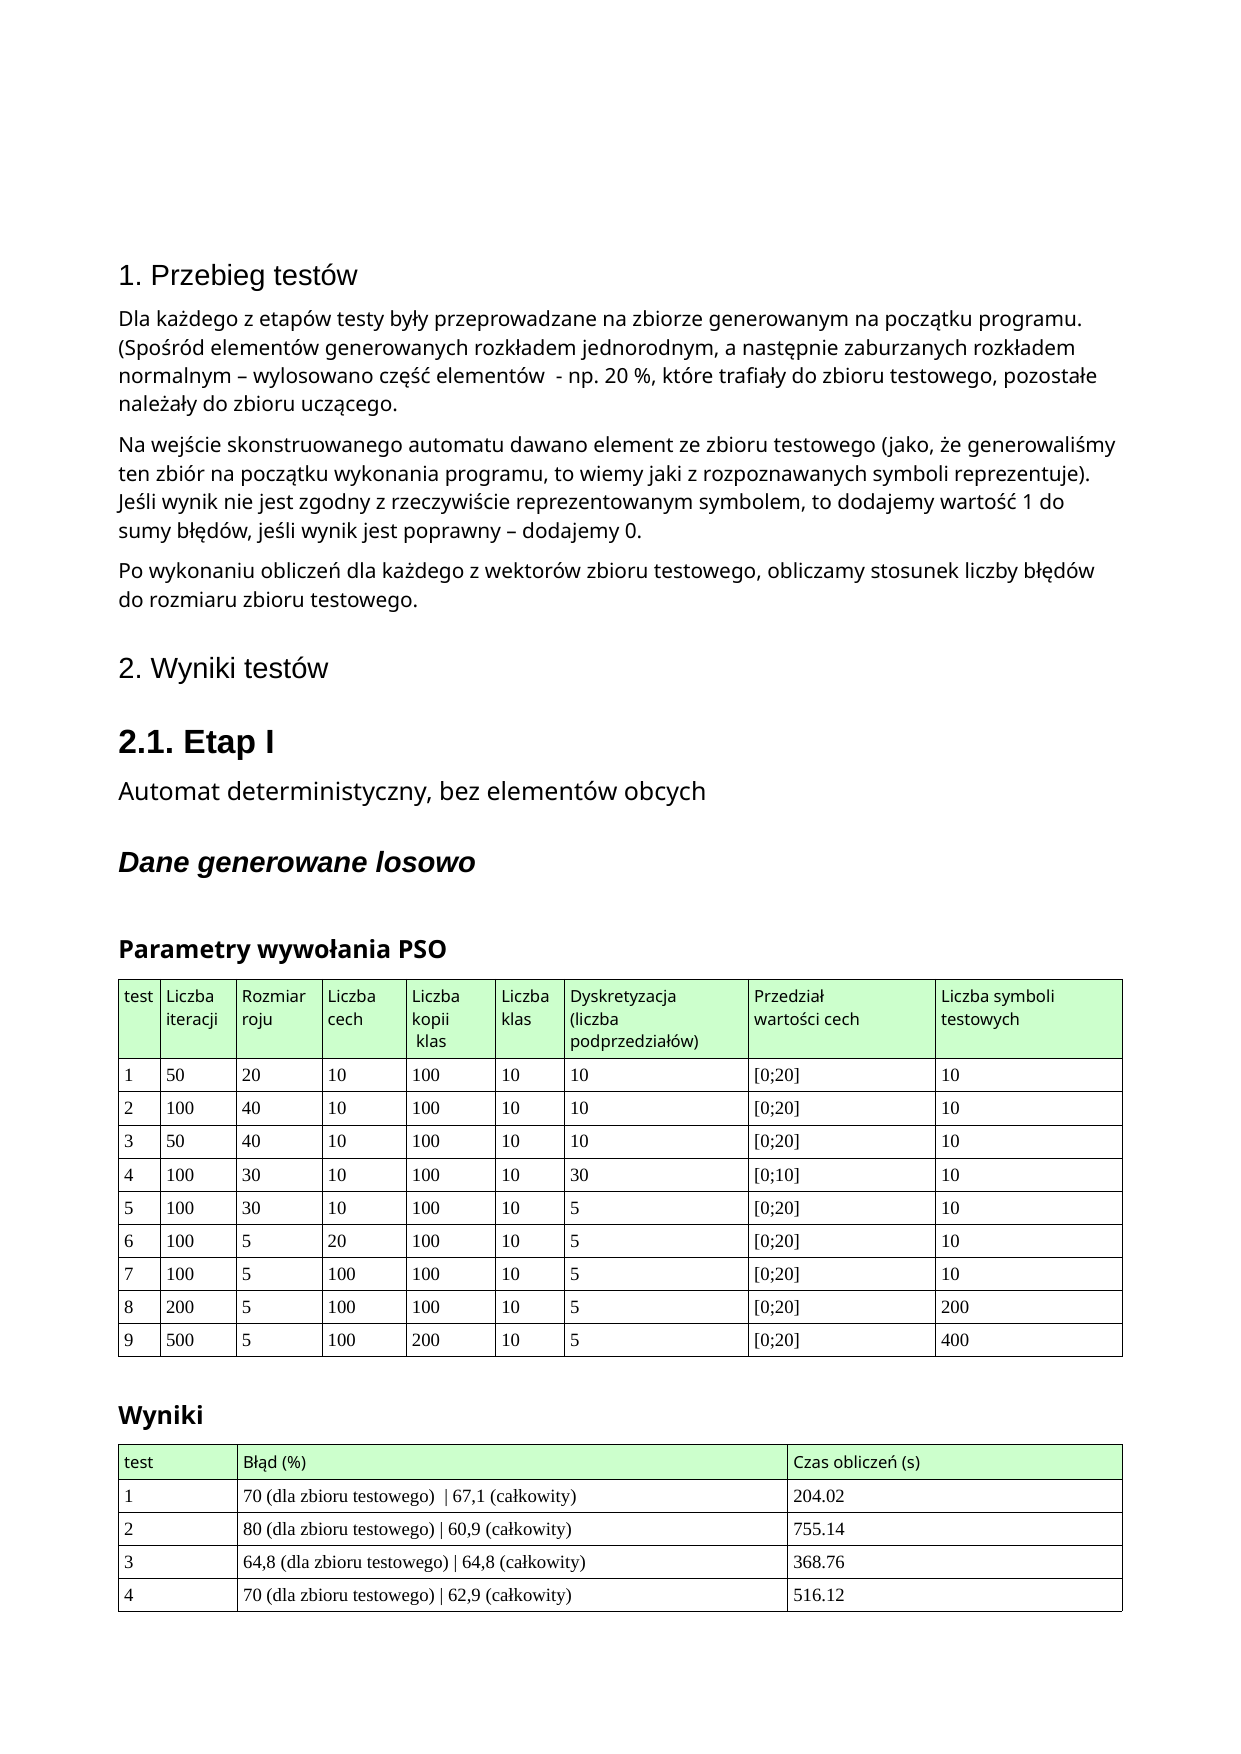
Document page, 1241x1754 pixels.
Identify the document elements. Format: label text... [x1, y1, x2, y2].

table_header Liczba kopii klas [407, 980, 495, 1058]
table_cell 10 [936, 1192, 1122, 1224]
table_cell [0;20] [749, 1092, 935, 1124]
table_cell 10 [496, 1291, 564, 1323]
table_cell 10 [565, 1126, 748, 1158]
table_cell 5 [565, 1225, 748, 1257]
table_cell 30 [237, 1192, 322, 1224]
table_cell 10 [323, 1192, 406, 1224]
table_cell 50 [161, 1059, 236, 1091]
table_cell 100 [323, 1258, 406, 1290]
table_cell 1 [119, 1480, 237, 1512]
table_cell 10 [496, 1192, 564, 1224]
table_cell 100 [407, 1291, 495, 1323]
table_header test [119, 980, 160, 1058]
table_cell 70 (dla zbioru testowego) | 62,9 (całkowity) [238, 1579, 787, 1611]
table_cell 3 [119, 1546, 237, 1578]
table_cell 10 [323, 1159, 406, 1191]
subtitle 1. Przebieg testów [118, 258, 1122, 292]
table_header Liczba symboli testowych [936, 980, 1122, 1058]
table_header Błąd (%) [238, 1445, 787, 1479]
table_cell 4 [119, 1159, 160, 1191]
table_header Liczba klas [496, 980, 564, 1058]
text Wyniki [118, 1398, 1122, 1432]
text Automat deterministyczny, bez elementów obcych [118, 773, 1122, 807]
table_cell 40 [237, 1092, 322, 1124]
table_cell 10 [496, 1092, 564, 1124]
table_cell 80 (dla zbioru testowego) | 60,9 (całkowity) [238, 1513, 787, 1545]
table_cell 10 [936, 1258, 1122, 1290]
table_header Liczba iteracji [161, 980, 236, 1058]
table_cell 30 [565, 1159, 748, 1191]
table_cell 100 [407, 1159, 495, 1191]
table_cell 100 [323, 1291, 406, 1323]
table_cell 10 [496, 1159, 564, 1191]
table_cell 7 [119, 1258, 160, 1290]
table_cell [0;20] [749, 1324, 935, 1356]
table_cell 20 [323, 1225, 406, 1257]
table_cell 10 [496, 1126, 564, 1158]
table_cell 100 [407, 1225, 495, 1257]
table_cell 10 [323, 1092, 406, 1124]
text Po wykonaniu obliczeń dla każdego z wektorów zbioru testowego, obliczamy stosunek liczby błędów do rozmiaru zbioru testowego. [118, 557, 1122, 613]
table_cell 30 [237, 1159, 322, 1191]
table_cell [0;20] [749, 1225, 935, 1257]
table_cell 200 [161, 1291, 236, 1323]
table_cell 1 [119, 1059, 160, 1091]
subtitle 2. Wyniki testów [118, 651, 1122, 684]
table_header Rozmiar roju [237, 980, 322, 1058]
table_cell 10 [936, 1126, 1122, 1158]
table_cell 100 [407, 1092, 495, 1124]
table_cell 100 [323, 1324, 406, 1356]
table_cell 200 [407, 1324, 495, 1356]
table_cell 5 [237, 1324, 322, 1356]
table_cell [0;20] [749, 1258, 935, 1290]
table_cell 10 [496, 1059, 564, 1091]
table_cell 9 [119, 1324, 160, 1356]
table_cell [0;20] [749, 1059, 935, 1091]
table_cell 10 [936, 1059, 1122, 1091]
table_cell 10 [323, 1126, 406, 1158]
table_cell 516,12 [788, 1579, 1122, 1611]
table_cell 3 [119, 1126, 160, 1158]
table_cell 10 [323, 1059, 406, 1091]
table_cell 204,02 [788, 1480, 1122, 1512]
table_header Przedział wartości cech [749, 980, 935, 1058]
table_cell 5 [119, 1192, 160, 1224]
table_cell 755,14 [788, 1513, 1122, 1545]
table_cell [0;10] [749, 1159, 935, 1191]
table_cell 100 [407, 1126, 495, 1158]
table_cell 5 [565, 1258, 748, 1290]
table_cell 10 [565, 1059, 748, 1091]
table_cell 100 [161, 1159, 236, 1191]
table_header test [119, 1445, 237, 1479]
subtitle 2.1. Etap I [118, 722, 1122, 761]
table_cell 2 [119, 1092, 160, 1124]
table_cell 6 [119, 1225, 160, 1257]
table_cell [0;20] [749, 1126, 935, 1158]
table_cell 4 [119, 1579, 237, 1611]
table_cell 100 [407, 1192, 495, 1224]
table_cell 100 [407, 1059, 495, 1091]
table_cell [0;20] [749, 1291, 935, 1323]
table_cell 5 [237, 1258, 322, 1290]
table_cell 5 [565, 1291, 748, 1323]
table_cell 10 [496, 1324, 564, 1356]
subtitle Dane generowane losowo [118, 845, 1122, 878]
table_cell 100 [161, 1225, 236, 1257]
table_header Liczba cech [323, 980, 406, 1058]
table_cell 20 [237, 1059, 322, 1091]
table_cell 400 [936, 1324, 1122, 1356]
text Na wejście skonstruowanego automatu dawano element ze zbioru testowego (jako, że generowaliśmy ten zbiór na początku wykonania programu, to wiemy jaki z rozpoznawanych symboli reprezentuje). Jeśli wynik nie jest zgodny z rzeczywiście reprezentowanym symbolem, to dodajemy wartość 1 do sumy błędów, jeśli wynik jest poprawny – dodajemy 0. [118, 430, 1122, 544]
table_cell 5 [565, 1192, 748, 1224]
table_cell 5 [565, 1324, 748, 1356]
text Parametry wywołania PSO [118, 932, 1122, 966]
table_cell 5 [237, 1225, 322, 1257]
table_header Dyskretyzacja (liczba podprzedziałów) [565, 980, 748, 1058]
table_cell 8 [119, 1291, 160, 1323]
table_cell 5 [237, 1291, 322, 1323]
table_cell 100 [161, 1092, 236, 1124]
table_cell 10 [936, 1092, 1122, 1124]
table_cell 368,76 [788, 1546, 1122, 1578]
table_cell 100 [161, 1192, 236, 1224]
table_cell [0;20] [749, 1192, 935, 1224]
table_cell 70 (dla zbioru testowego) | 67,1 (całkowity) [238, 1480, 787, 1512]
table_cell 200 [936, 1291, 1122, 1323]
table_cell 10 [496, 1225, 564, 1257]
table_cell 500 [161, 1324, 236, 1356]
table_cell 64,8 (dla zbioru testowego) | 64,8 (całkowity) [238, 1546, 787, 1578]
table_cell 10 [496, 1258, 564, 1290]
table_cell 50 [161, 1126, 236, 1158]
table_cell 10 [565, 1092, 748, 1124]
table_cell 40 [237, 1126, 322, 1158]
text Dla każdego z etapów testy były przeprowadzane na zbiorze generowanym na początku programu. (Spośród elementów generowanych rozkładem jednorodnym, a następnie zaburzanych rozkładem normalnym – wylosowano część elementów - np. 20 %, które trafiały do zbioru testowego, pozostałe należały do zbioru uczącego. [118, 304, 1122, 418]
table_cell 10 [936, 1159, 1122, 1191]
table_cell 2 [119, 1513, 237, 1545]
table_cell 100 [161, 1258, 236, 1290]
table_cell 10 [936, 1225, 1122, 1257]
table_cell 100 [407, 1258, 495, 1290]
table_header Czas obliczeń (s) [788, 1445, 1122, 1479]
